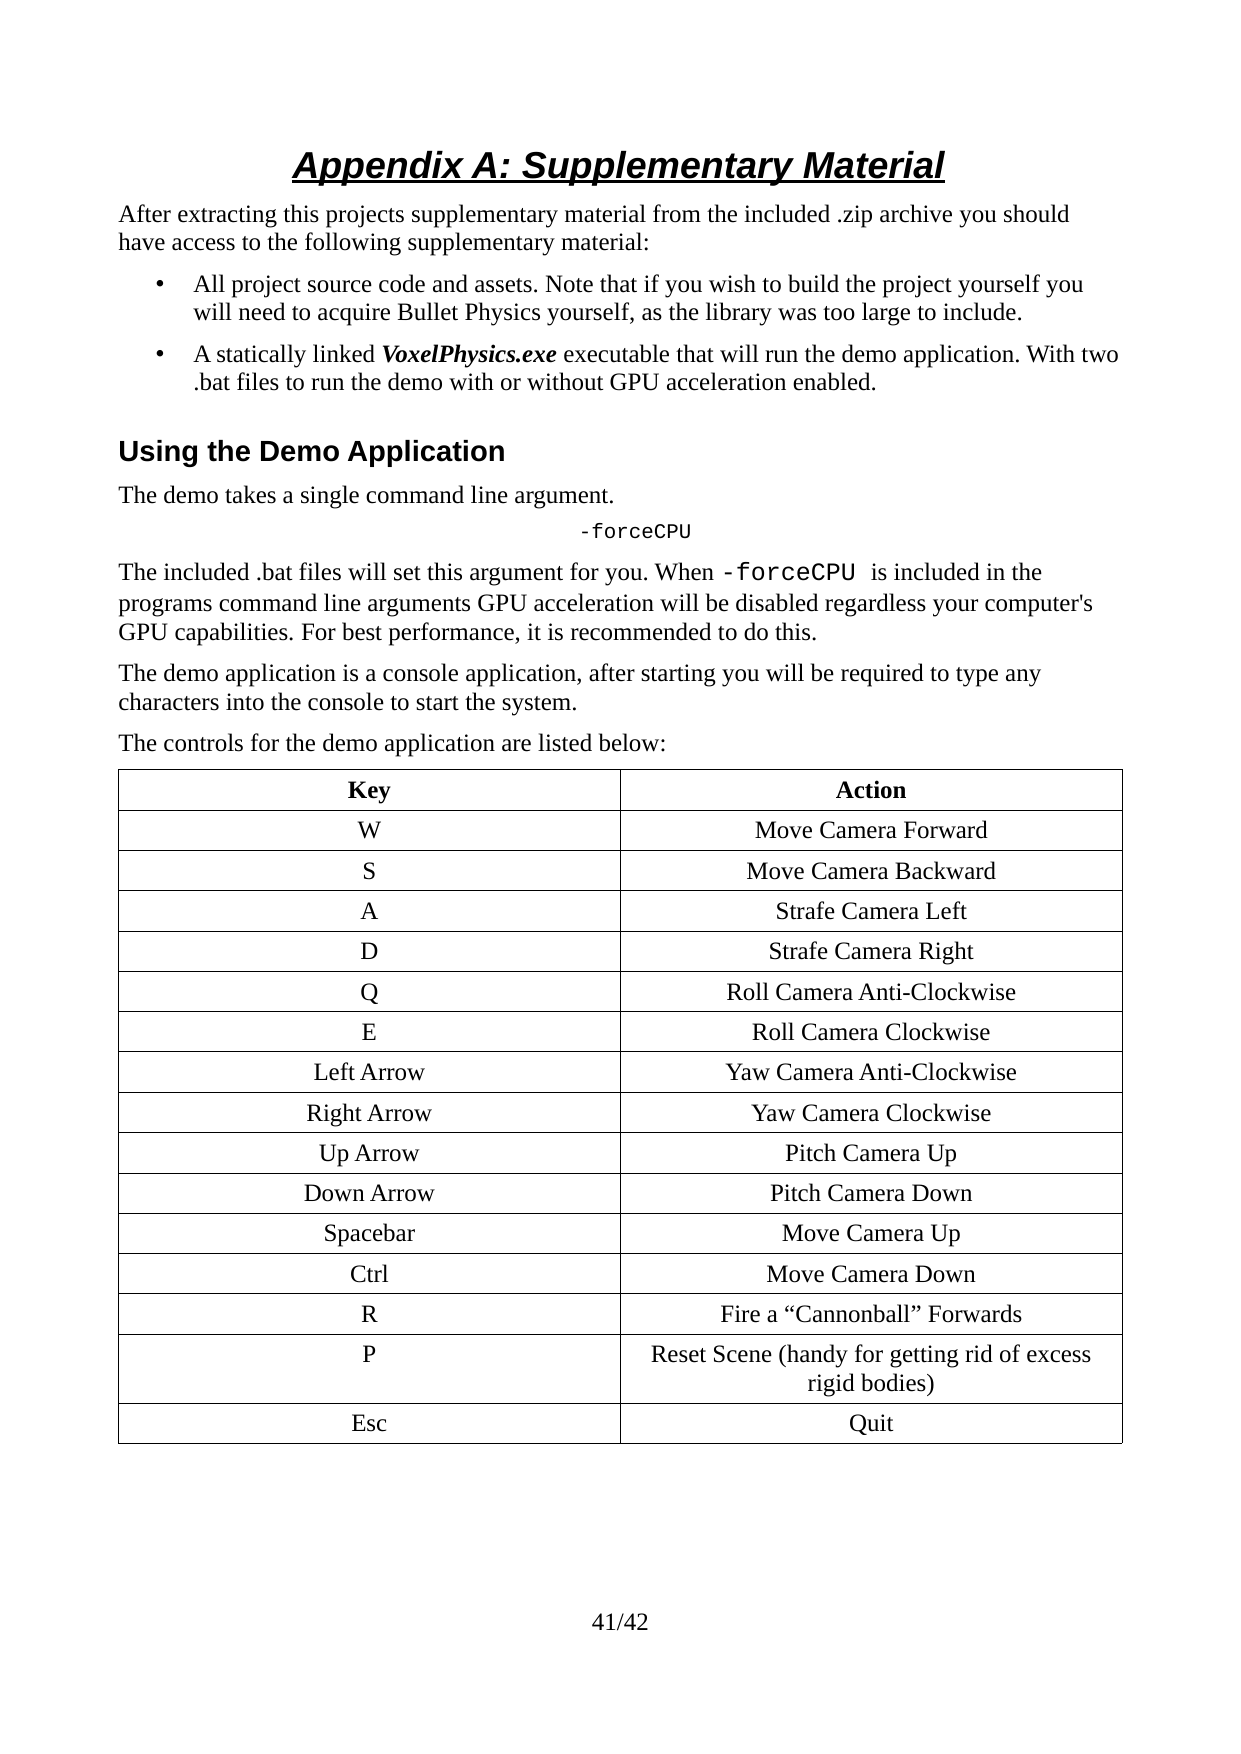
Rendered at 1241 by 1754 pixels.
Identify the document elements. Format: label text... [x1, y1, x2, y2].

table_cell D [119, 932, 620, 971]
table_cell Yaw Camera Anti-Clockwise [621, 1052, 1122, 1092]
table_cell Reset Scene (handy for getting rid of excess rigid bodies) [621, 1335, 1122, 1403]
table_cell Esc [119, 1404, 620, 1443]
table_cell R [119, 1294, 620, 1334]
table_cell Pitch Camera Up [621, 1133, 1122, 1172]
table_cell Strafe Camera Left [621, 891, 1122, 931]
text -forceCPU [148, 521, 1122, 545]
table_cell Down Arrow [119, 1174, 620, 1213]
table_cell Strafe Camera Right [621, 932, 1122, 971]
text The included .bat files will set this argument for you. When -forceCPU is included in the programs command line arguments GPU acceleration will be disabled regardless your computer's GPU capabilities. For best performance, it is recommended to do this. [118, 557, 1122, 646]
subtitle Appendix A: Supplementary Material [118, 143, 1122, 186]
table_header Key [119, 770, 620, 809]
subtitle Using the Demo Application [118, 434, 1122, 467]
table_cell Move Camera Down [621, 1254, 1122, 1293]
table_cell Roll Camera Anti-Clockwise [621, 972, 1122, 1011]
table_cell Spacebar [119, 1214, 620, 1253]
list All project source code and assets. Note that if you wish to build the project yourself you will need to acquire Bullet Physics yourself, as the library was too large to include. [156, 269, 1122, 326]
table_cell W [119, 811, 620, 850]
table_cell S [119, 851, 620, 890]
table_cell Roll Camera Clockwise [621, 1012, 1122, 1051]
table_cell Move Camera Backward [621, 851, 1122, 890]
table_cell Quit [621, 1404, 1122, 1443]
table_cell Left Arrow [119, 1052, 620, 1092]
table_header Action [621, 770, 1122, 809]
table_cell Q [119, 972, 620, 1011]
table_cell Fire a “Cannonball” Forwards [621, 1294, 1122, 1334]
table_cell Yaw Camera Clockwise [621, 1093, 1122, 1132]
text The demo application is a console application, after starting you will be required to type any characters into the console to start the system. [118, 658, 1122, 716]
table_cell A [119, 891, 620, 931]
text The controls for the demo application are listed below: [118, 728, 1122, 757]
table_cell Move Camera Forward [621, 811, 1122, 850]
text The demo takes a single command line argument. [118, 480, 1122, 508]
table_cell Pitch Camera Down [621, 1174, 1122, 1213]
table_cell E [119, 1012, 620, 1051]
table_cell Ctrl [119, 1254, 620, 1293]
table_cell Up Arrow [119, 1133, 620, 1172]
text After extracting this projects supplementary material from the included .zip archive you should have access to the following supplementary material: [118, 199, 1122, 256]
table_cell P [119, 1335, 620, 1403]
table_cell Right Arrow [119, 1093, 620, 1132]
table_cell Move Camera Up [621, 1214, 1122, 1253]
list A statically linked VoxelPhysics.exe executable that will run the demo application. With two .bat files to run the demo with or without GPU acceleration enabled. [156, 339, 1122, 396]
